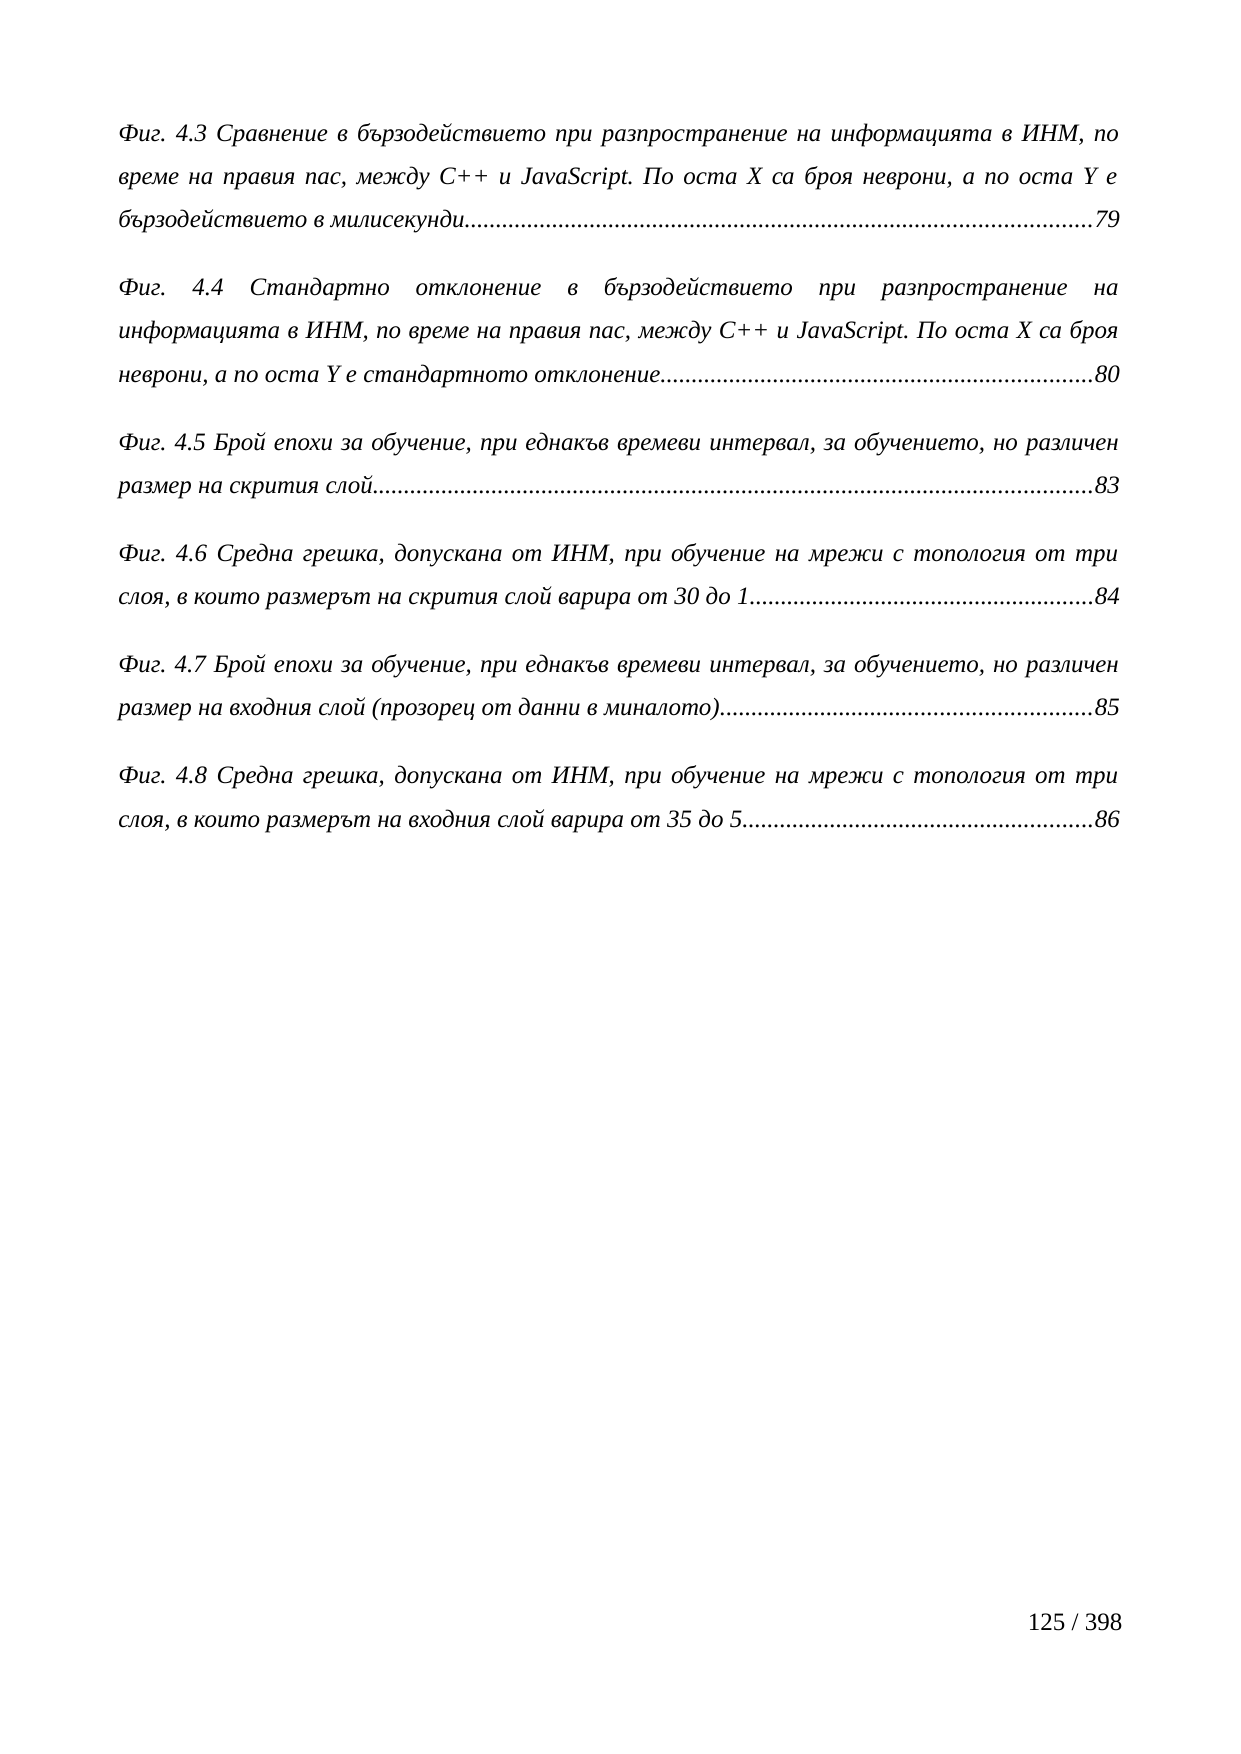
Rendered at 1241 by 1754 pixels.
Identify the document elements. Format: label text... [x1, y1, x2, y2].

text Фиг. 4.8 Средна грешка, допускана от ИНМ, при обучение на мрежи с топология от три слоя, в които размерът на входния слой варира от 35 до 5. 86 [118, 761, 1122, 832]
text Фиг. 4.5 Брой епохи за обучение, при еднакъв времеви интервал, за обучението, но различен размер на скрития слой. 83 [118, 427, 1122, 499]
text Фиг. 4.4 Стандартно отклонение в бързодействието при разпространение на информацията в ИНМ, по време на правия пас, между C++ и JavaScript. По оста X са броя неврони, а по оста Y е стандартното отклонение. 80 [118, 272, 1122, 387]
text Фиг. 4.7 Брой епохи за обучение, при еднакъв времеви интервал, за обучението, но различен размер на входния слой (прозорец от данни в миналото). 85 [118, 649, 1122, 721]
text Фиг. 4.6 Средна грешка, допускана от ИНМ, при обучение на мрежи с топология от три слоя, в които размерът на скрития слой варира от 30 до 1. 84 [118, 538, 1122, 610]
text Фиг. 4.3 Сравнение в бързодействието при разпространение на информацията в ИНМ, по време на правия пас, между C++ и JavaScript. По оста X са броя неврони, а по оста Y е бързодействието в милисекунди. 79 [118, 118, 1122, 233]
